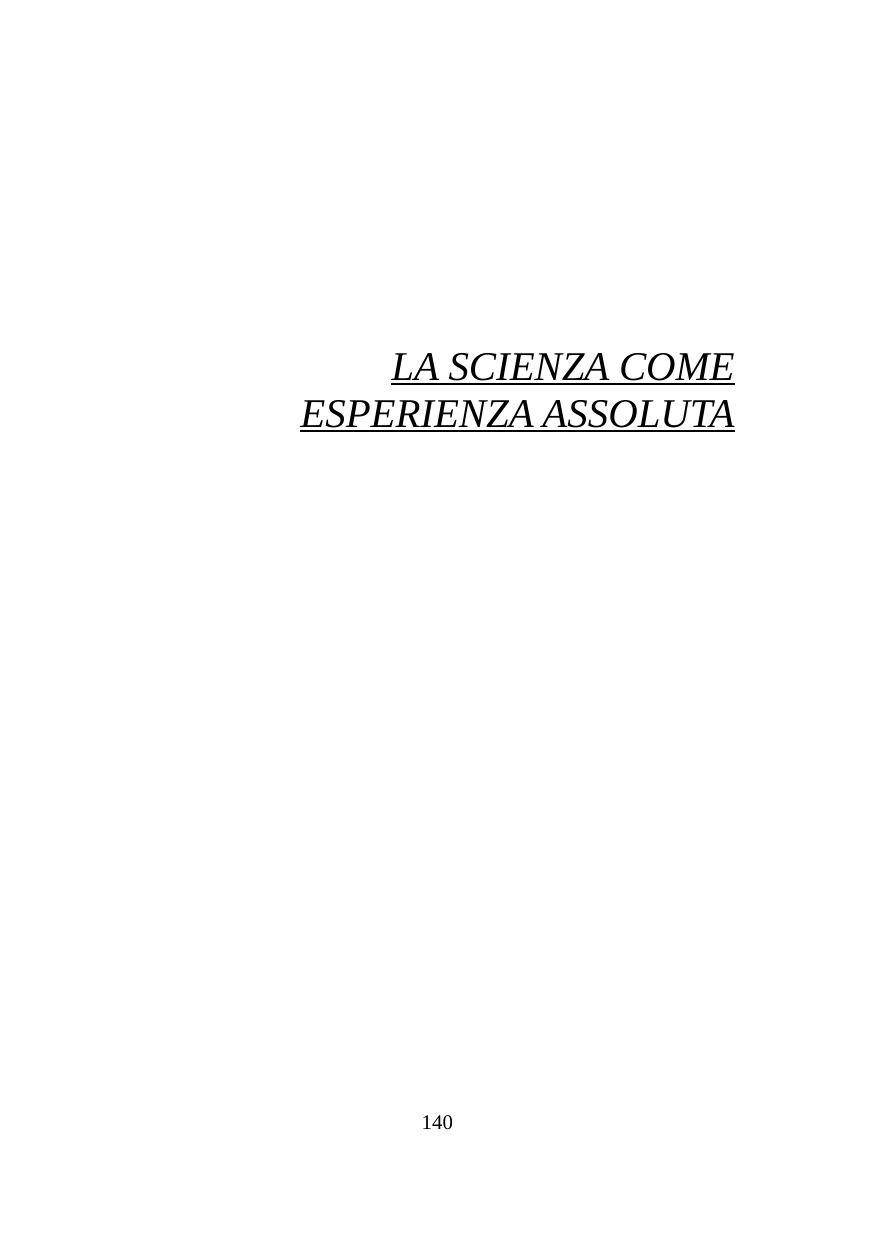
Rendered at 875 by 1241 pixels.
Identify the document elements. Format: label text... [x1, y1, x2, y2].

subtitle LA SCIENZA COME ESPERIENZA ASSOLUTA [106, 342, 738, 436]
